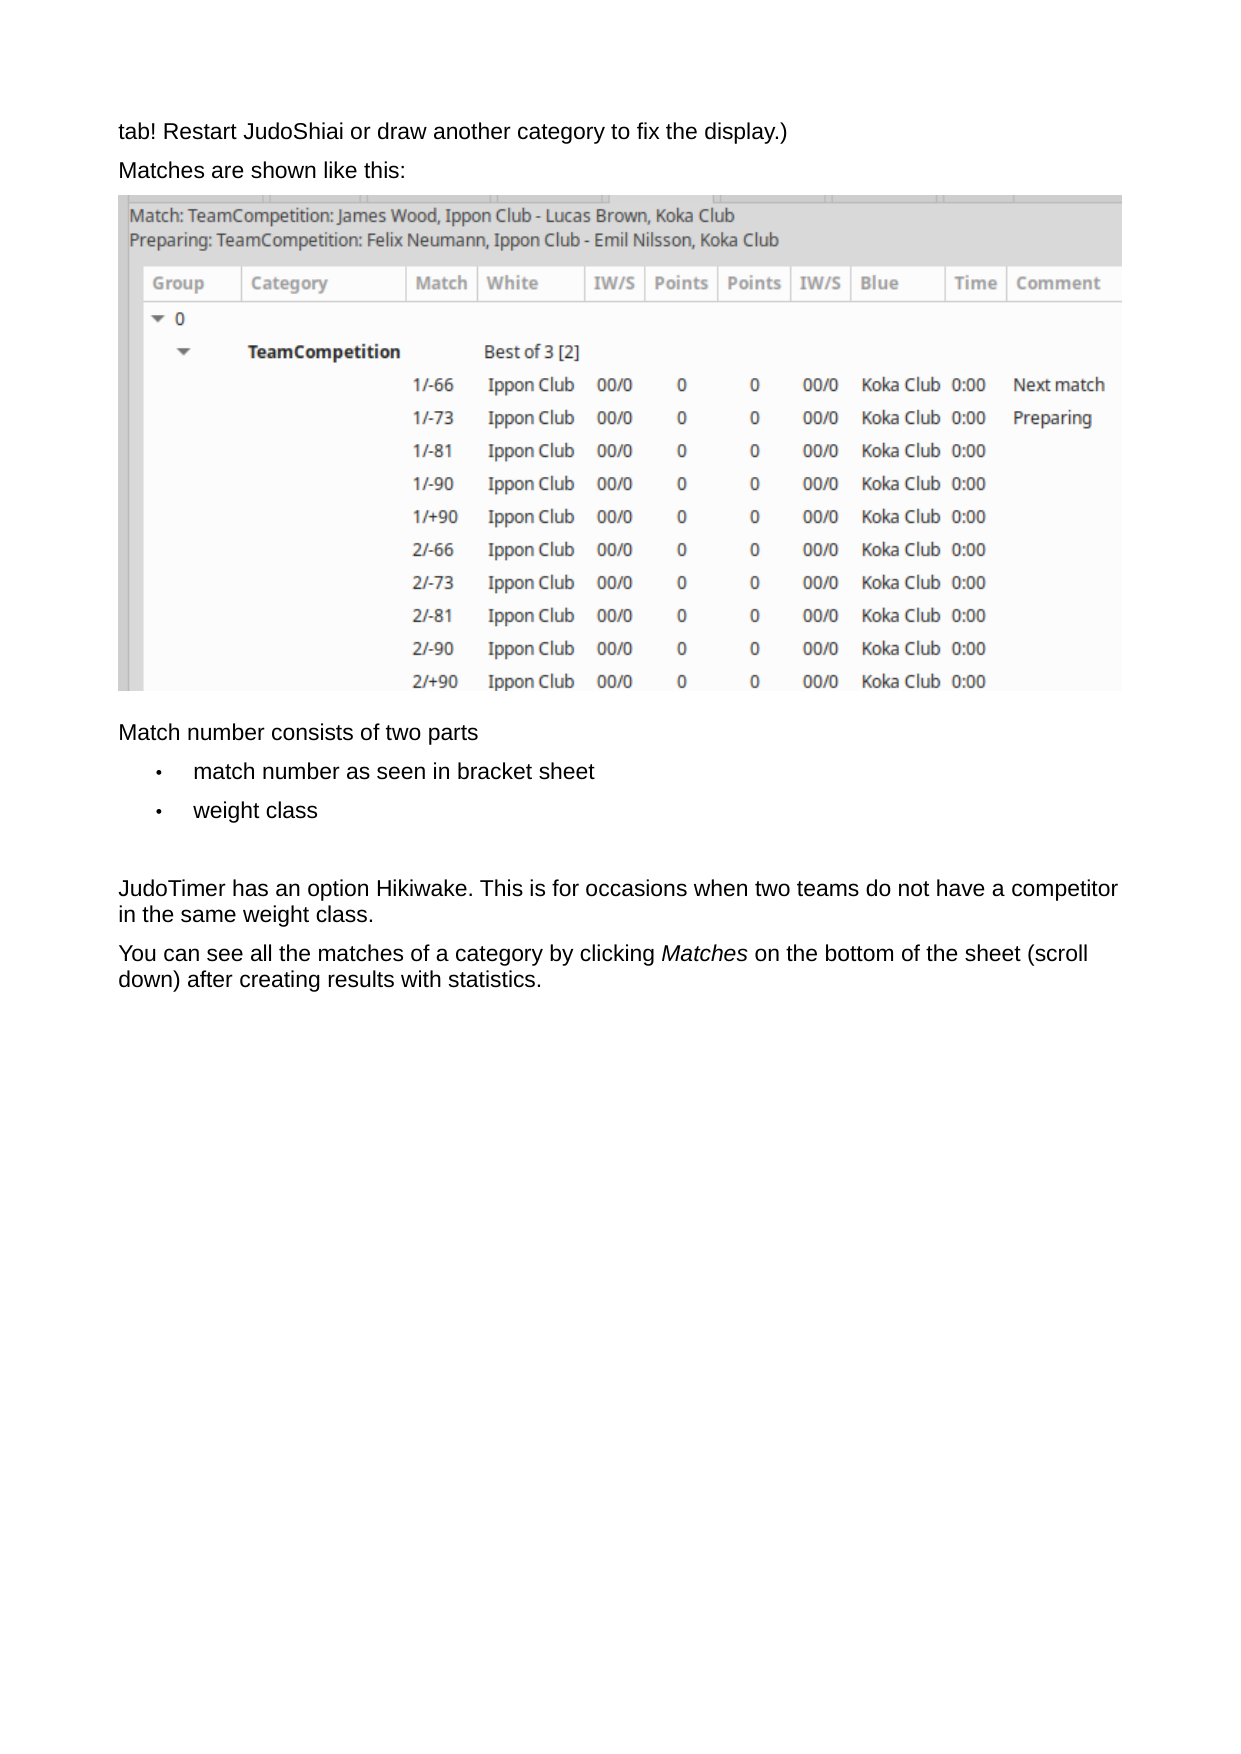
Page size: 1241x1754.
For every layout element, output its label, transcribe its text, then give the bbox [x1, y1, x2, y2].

text tab! Restart JudoShiai or draw another category to fix the display.) [118, 118, 1122, 144]
list weight class [156, 797, 1122, 823]
text JudoTimer has an option Hikiwake. This is for occasions when two teams do not have a competitor in the same weight class. [118, 875, 1122, 927]
text You can see all the matches of a category by clicking Matches on the bottom of the sheet (scroll down) after creating results with statistics. [118, 940, 1122, 993]
text Matches are shown like this: [118, 157, 1122, 183]
picture [118, 195, 1122, 691]
list match number as seen in bracket sheet [156, 758, 1122, 784]
text Match number consists of two parts [118, 719, 1122, 746]
